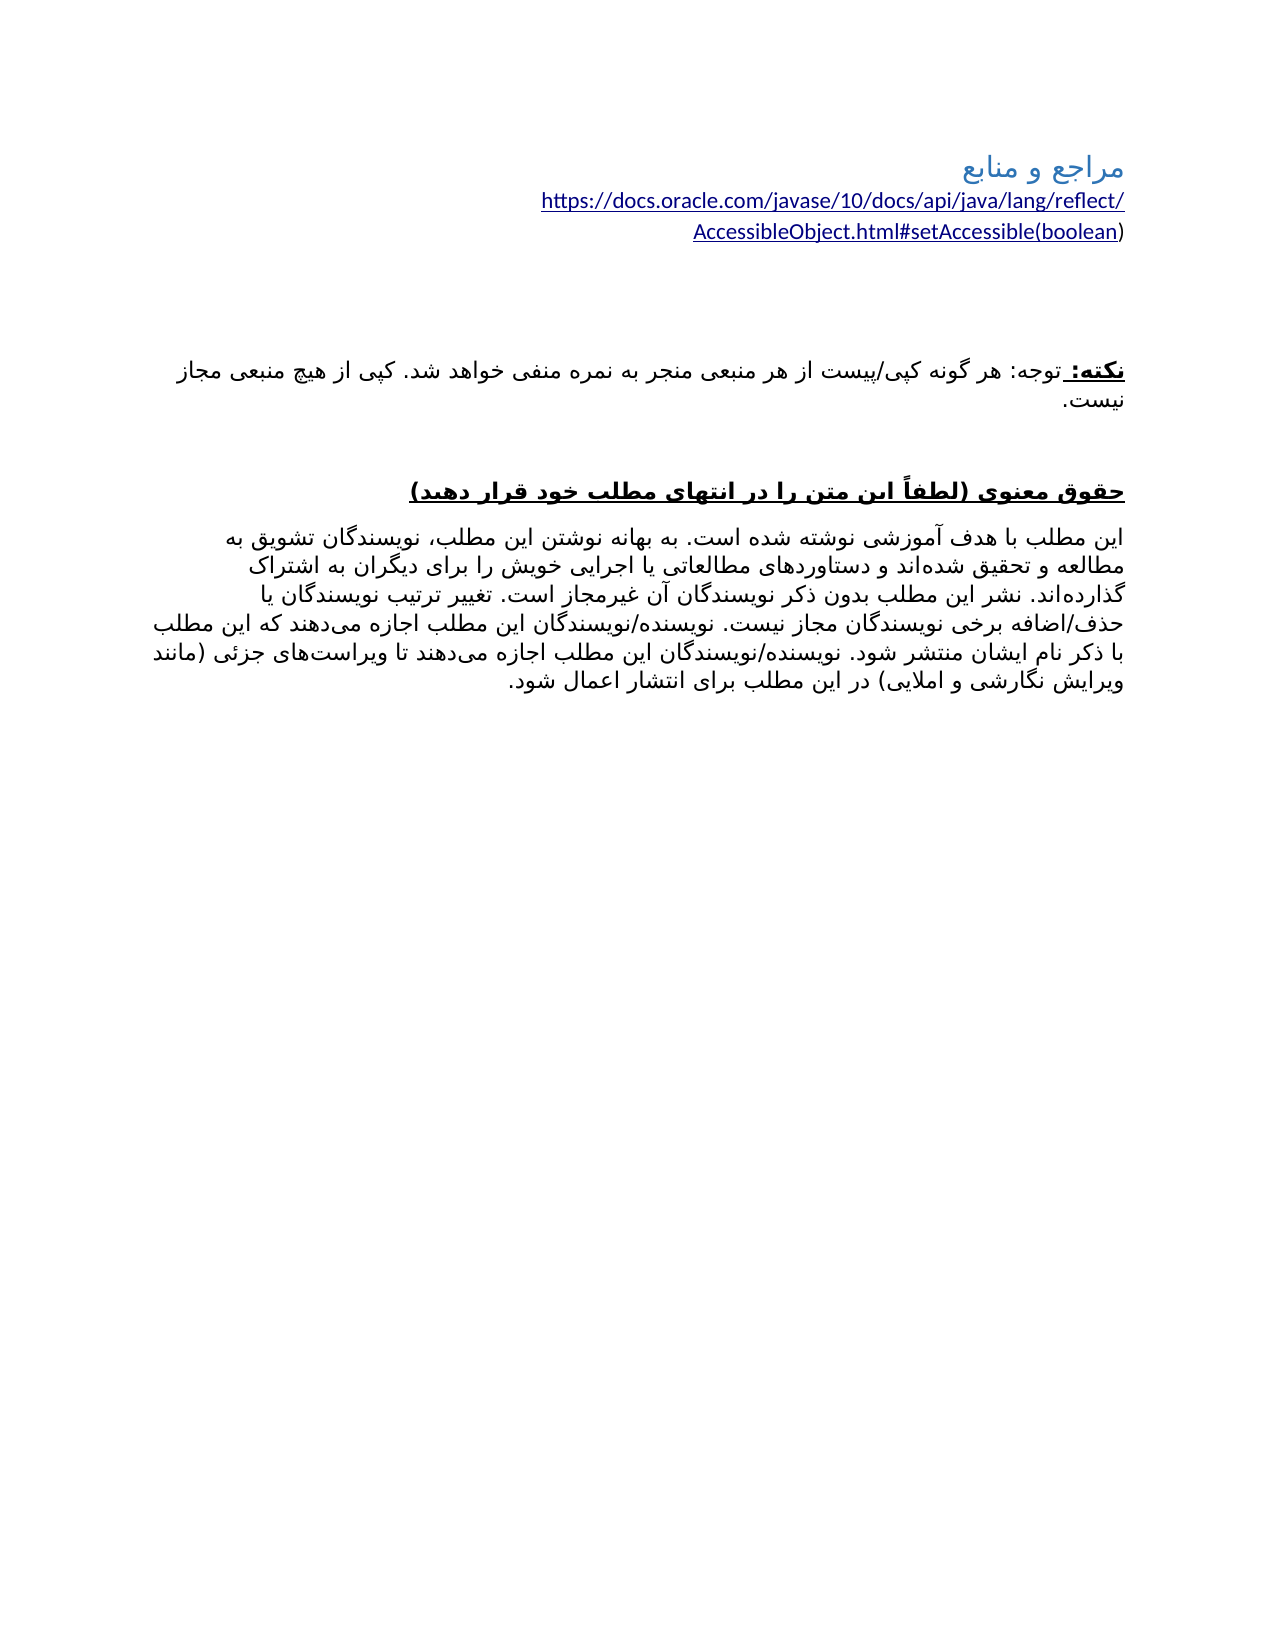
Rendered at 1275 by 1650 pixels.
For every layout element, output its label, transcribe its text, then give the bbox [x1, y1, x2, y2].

subtitle مراجع و منابع [150, 150, 1125, 184]
text حقوق معنوی (لطفاً این متن را در انتهای مطلب خود قرار دهید) [150, 478, 1125, 505]
text https://docs.oracle.com/javase/10/docs/api/java/lang/reflect/AccessibleObject.html#setAccessible(boolean) [150, 187, 1125, 245]
text این مطلب با هدف آموزشی نوشته شده است. به بهانه نوشتن این مطلب، نویسندگان تشویق به مطالعه و تحقیق شده‌اند و دستاوردهای مطالعاتی یا اجرایی خویش را برای دیگران به اشتراک گذارده‌اند. نشر این مطلب بدون ذکر نویسندگان آن غیرمجاز است. تغییر ترتیب نویسندگان یا حذف/اضافه برخی نویسندگان مجاز نیست. نویسنده/نویسندگان این مطلب اجازه می‌دهند که این مطلب با ذکر نام ایشان منتشر شود. نویسنده/نویسندگان این مطلب اجازه می‌دهند تا ویراست‌های جزئی (مانند ویرایش نگارشی و املایی) در این مطلب برای انتشار اعمال شود. [150, 524, 1125, 694]
text نکته: توجه: هر گونه کپی/پیست از هر منبعی منجر به نمره منفی خواهد شد. کپی از هیچ منبعی مجاز نیست. [150, 357, 1125, 413]
